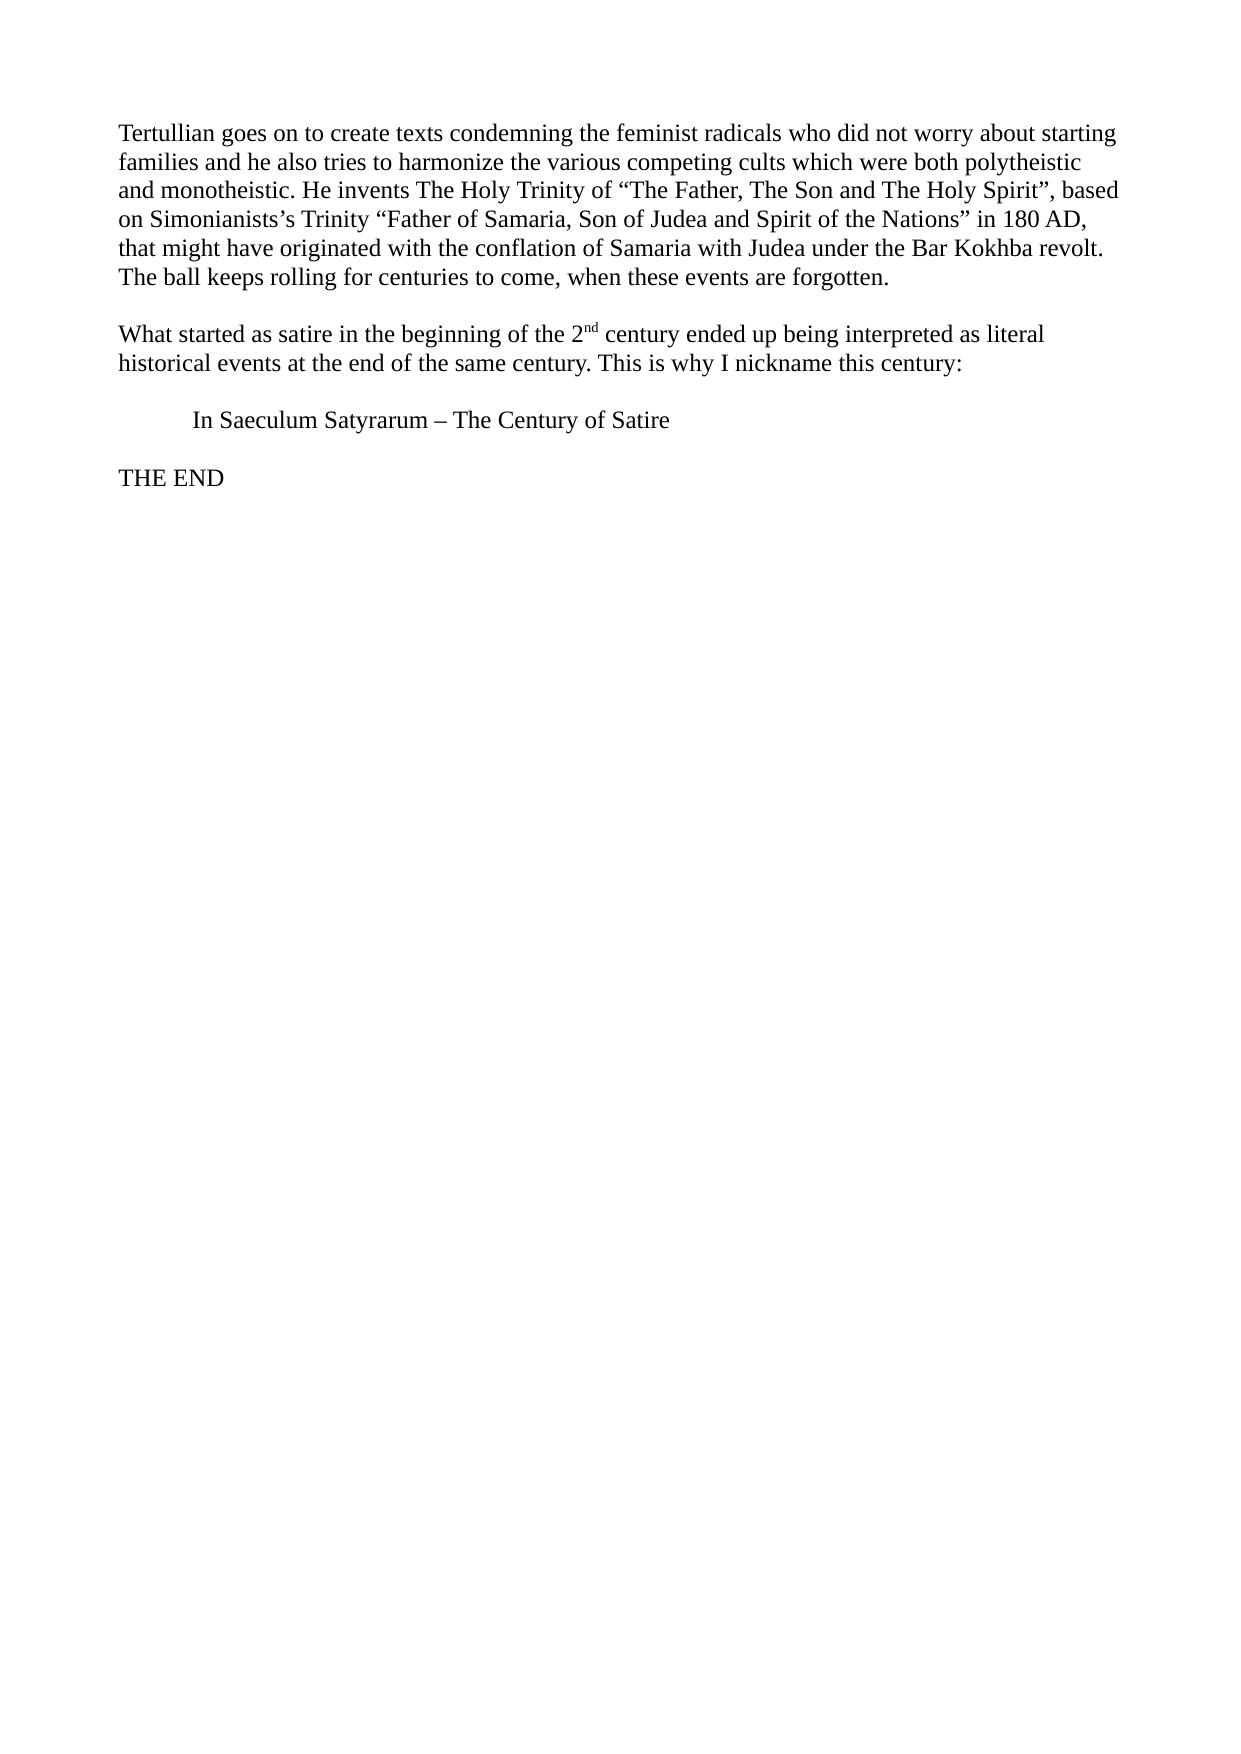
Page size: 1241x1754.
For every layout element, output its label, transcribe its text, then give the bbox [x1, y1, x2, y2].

text THE END [118, 463, 1122, 492]
text What started as satire in the beginning of the 2nd century ended up being interpreted as literal historical events at the end of the same century. This is why I nickname this century: [118, 319, 1122, 377]
text In Saeculum Satyrarum – The Century of Satire [118, 406, 1122, 434]
text Tertullian goes on to create texts condemning the feminist radicals who did not worry about starting families and he also tries to harmonize the various competing cults which were both polytheistic and monotheistic. He invents The Holy Trinity of “The Father, The Son and The Holy Spirit”, based on Simonianists’s Trinity “Father of Samaria, Son of Judea and Spirit of the Nations” in 180 AD, that might have originated with the conflation of Samaria with Judea under the Bar Kokhba revolt. The ball keeps rolling for centuries to come, when these events are forgotten. [118, 118, 1122, 291]
